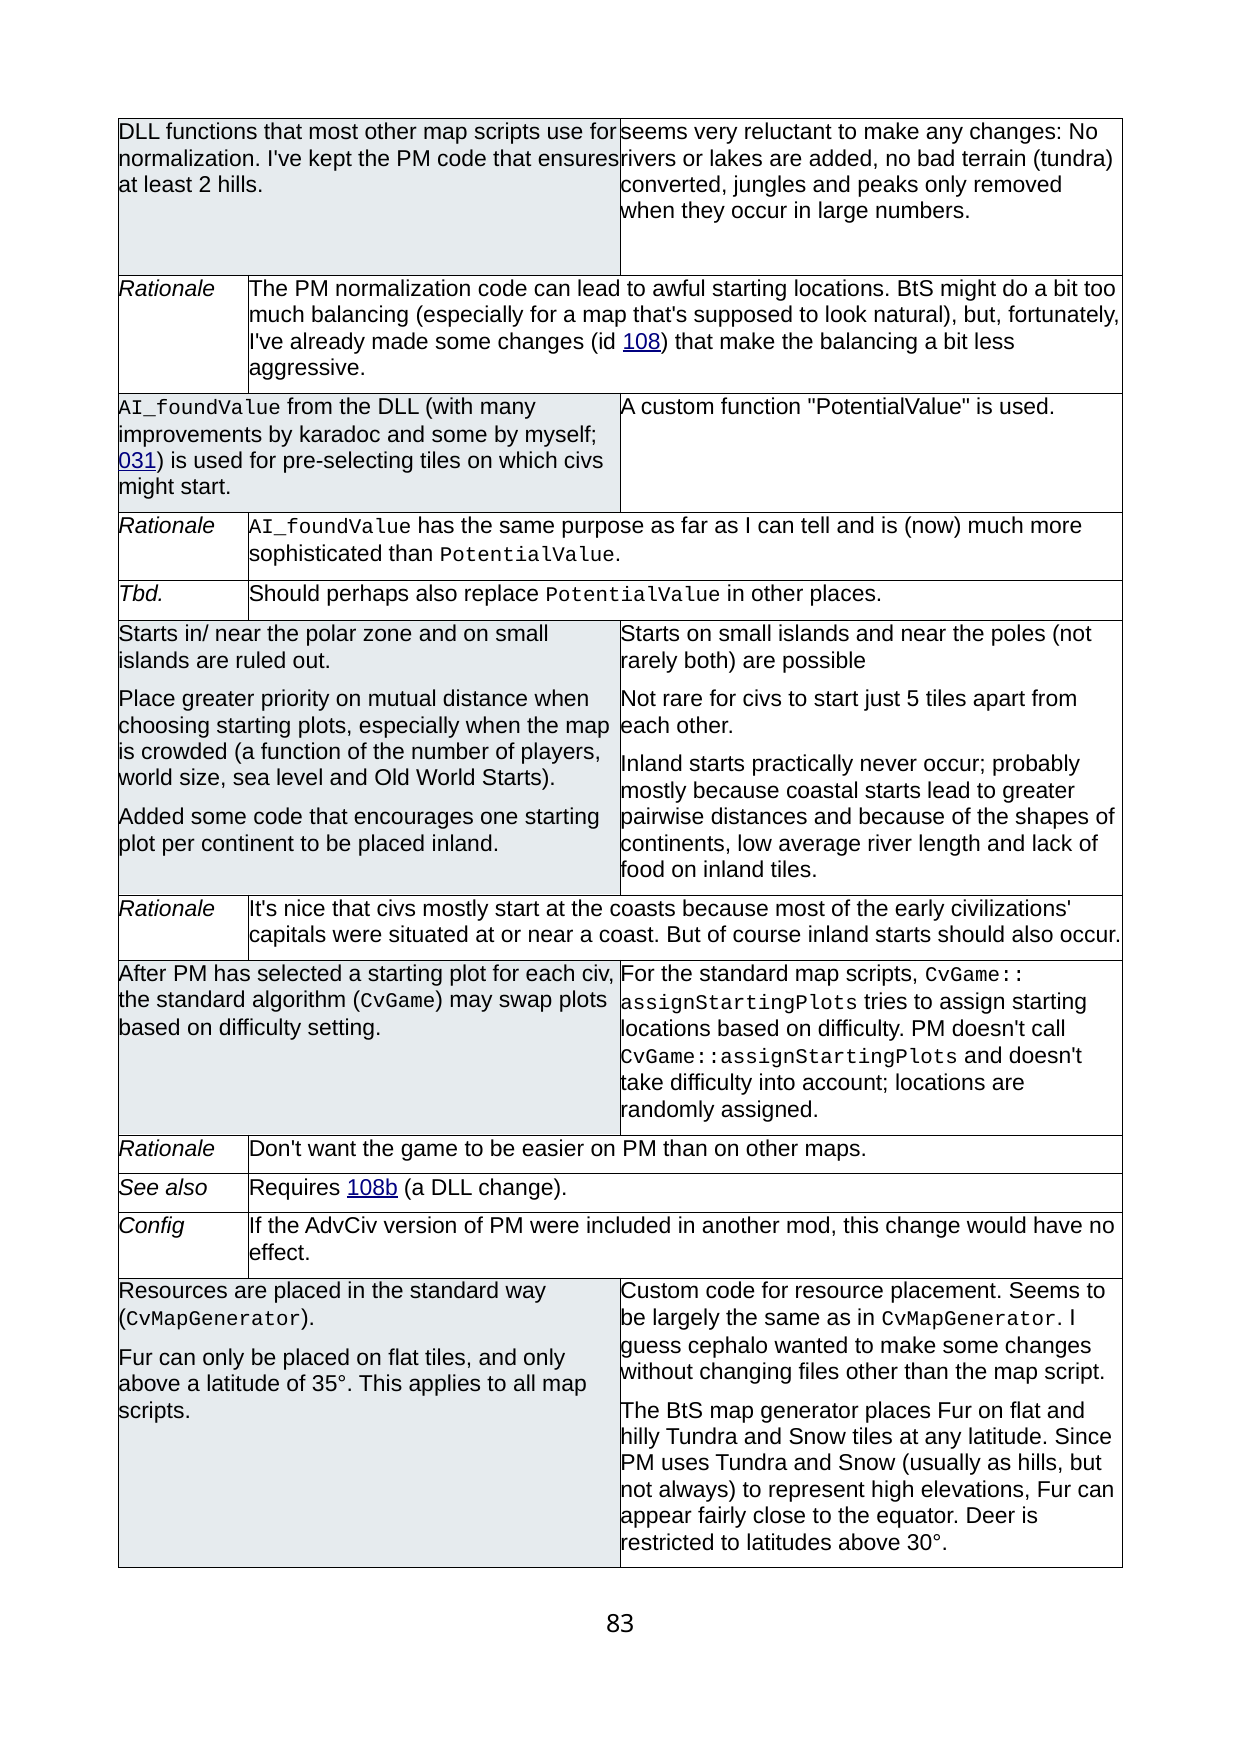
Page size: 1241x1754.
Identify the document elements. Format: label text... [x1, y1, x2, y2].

table_cell AI_foundValue from the DLL (with many improvements by karadoc and some by myself; 031) is used for pre-selecting tiles on which civs might start. [119, 394, 620, 512]
table_cell Requires 108b (a DLL change). [249, 1174, 1122, 1212]
table_cell DLL functions that most other map scripts use for normalization. I've kept the PM code that ensures at least 2 hills. [119, 119, 620, 275]
table_cell Rationale [119, 513, 248, 580]
table_cell Rationale [119, 896, 248, 960]
table_cell Should perhaps also replace PotentialValue in other places. [249, 581, 1122, 620]
table_cell For the standard map scripts, CvGame:: assignStartingPlots tries to assign starting locations based on difficulty. PM doesn't call CvGame::assignStartingPlots and doesn't take difficulty into account; locations are randomly assigned. [621, 961, 1122, 1134]
table_cell AI_foundValue has the same purpose as far as I can tell and is (now) much more sophisticated than PotentialValue. [249, 513, 1122, 580]
table_cell Custom code for resource placement. Seems to be largely the same as in CvMapGenerator. I guess cephalo wanted to make some changes without changing files other than the map script. The BtS map generator places Fur on flat and hilly Tundra and Snow tiles at any latitude. Since PM uses Tundra and Snow (usually as hills, but not always) to represent high elevations, Fur can appear fairly close to the equator. Deer is restricted to latitudes above 30°. [621, 1279, 1122, 1567]
table_cell A custom function "PotentialValue" is used. [621, 394, 1122, 512]
table_cell Tbd. [119, 581, 248, 620]
table_cell It's nice that civs mostly start at the coasts because most of the early civilizations' capitals were situated at or near a coast. But of course inland starts should also occur. [249, 896, 1122, 960]
table_cell Config [119, 1213, 248, 1277]
table_cell Rationale [119, 276, 248, 393]
table_cell Starts on small islands and near the poles (not rarely both) are possible Not rare for civs to start just 5 tiles apart from each other. Inland starts practically never occur; probably mostly because coastal starts lead to greater pairwise distances and because of the shapes of continents, low average river length and lack of food on inland tiles. [621, 621, 1122, 894]
table_cell Rationale [119, 1136, 248, 1173]
table_cell seems very reluctant to make any changes: No rivers or lakes are added, no bad terrain (tundra) converted, jungles and peaks only removed when they occur in large numbers. [621, 119, 1122, 275]
table_cell The PM normalization code can lead to awful starting locations. BtS might do a bit too much balancing (especially for a map that's supposed to look natural), but, fortunately, I've already made some changes (id 108) that make the balancing a bit less aggressive. [249, 276, 1122, 393]
table_cell If the AdvCiv version of PM were included in another mod, this change would have no effect. [249, 1213, 1122, 1277]
table_cell Starts in/ near the polar zone and on small islands are ruled out. Place greater priority on mutual distance when choosing starting plots, especially when the map is crowded (a function of the number of players, world size, sea level and Old World Starts). Added some code that encourages one starting plot per continent to be placed inland. [119, 621, 620, 894]
table_cell Resources are placed in the standard way (CvMapGenerator). Fur can only be placed on flat tiles, and only above a latitude of 35°. This applies to all map scripts. [119, 1279, 620, 1567]
table_cell See also [119, 1174, 248, 1212]
table_cell Don't want the game to be easier on PM than on other maps. [249, 1136, 1122, 1173]
table_cell After PM has selected a starting plot for each civ, the standard algorithm (CvGame) may swap plots based on difficulty setting. [119, 961, 620, 1134]
